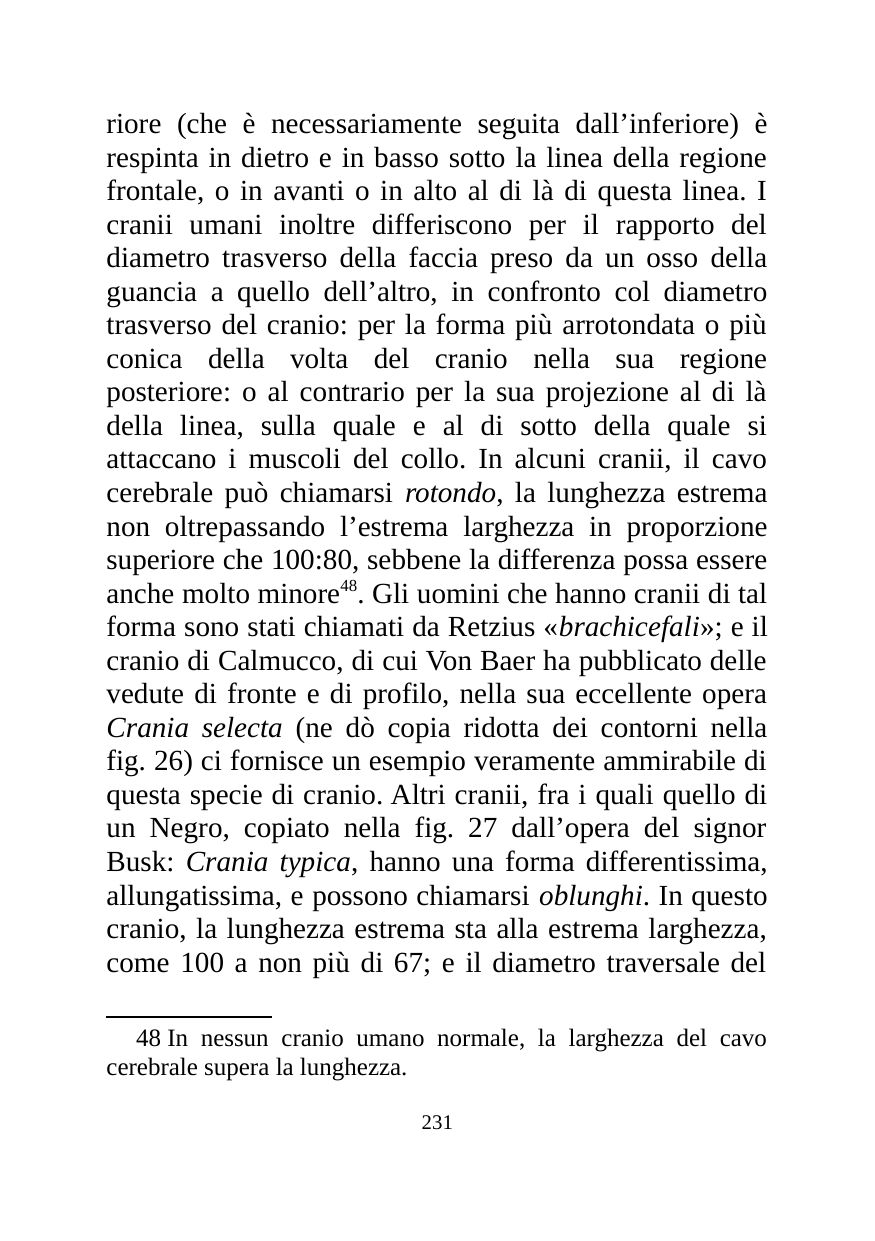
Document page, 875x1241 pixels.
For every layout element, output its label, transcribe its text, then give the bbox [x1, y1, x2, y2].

text riore (che è necessariamente seguita dall’inferiore) è respinta in dietro e in basso sotto la linea della regione frontale, o in avanti o in alto al di là di questa linea. I cranii umani inoltre differiscono per il rapporto del diametro trasverso della faccia preso da un osso della guancia a quello dell’altro, in confronto col diametro trasverso del cranio: per la forma più arrotondata o più conica della volta del cranio nella sua regione posteriore: o al contrario per la sua projezione al di là della linea, sulla quale e al di sotto della quale si attaccano i muscoli del collo. In alcuni cranii, il cavo cerebrale può chiamarsi rotondo, la lunghezza estrema non oltrepassando l’estrema larghezza in proporzione superiore che 100:80, sebbene la differenza possa essere anche molto minore. Gli uomini che hanno cranii di tal forma sono stati chiamati da Retzius «brachicefali»; e il cranio di Calmucco, di cui Von Baer ha pubblicato delle vedute di fronte e di profilo, nella sua eccellente opera Crania selecta (ne dò copia ridotta dei contorni nella fig. 26) ci fornisce un esempio veramente ammirabile di questa specie di cranio. Altri cranii, fra i quali quello di un Negro, copiato nella fig. 27 dall’opera del signor Busk: Crania typica, hanno una forma differentissima, allungatissima, e possono chiamarsi oblunghi. In questo cranio, la lunghezza estrema sta alla estrema larghezza, come 100 a non più di 67; e il diametro traversale del [106, 106, 768, 978]
text In nessun cranio umano normale, la larghezza del cavo cerebrale supera la lunghezza. [106, 1023, 768, 1080]
